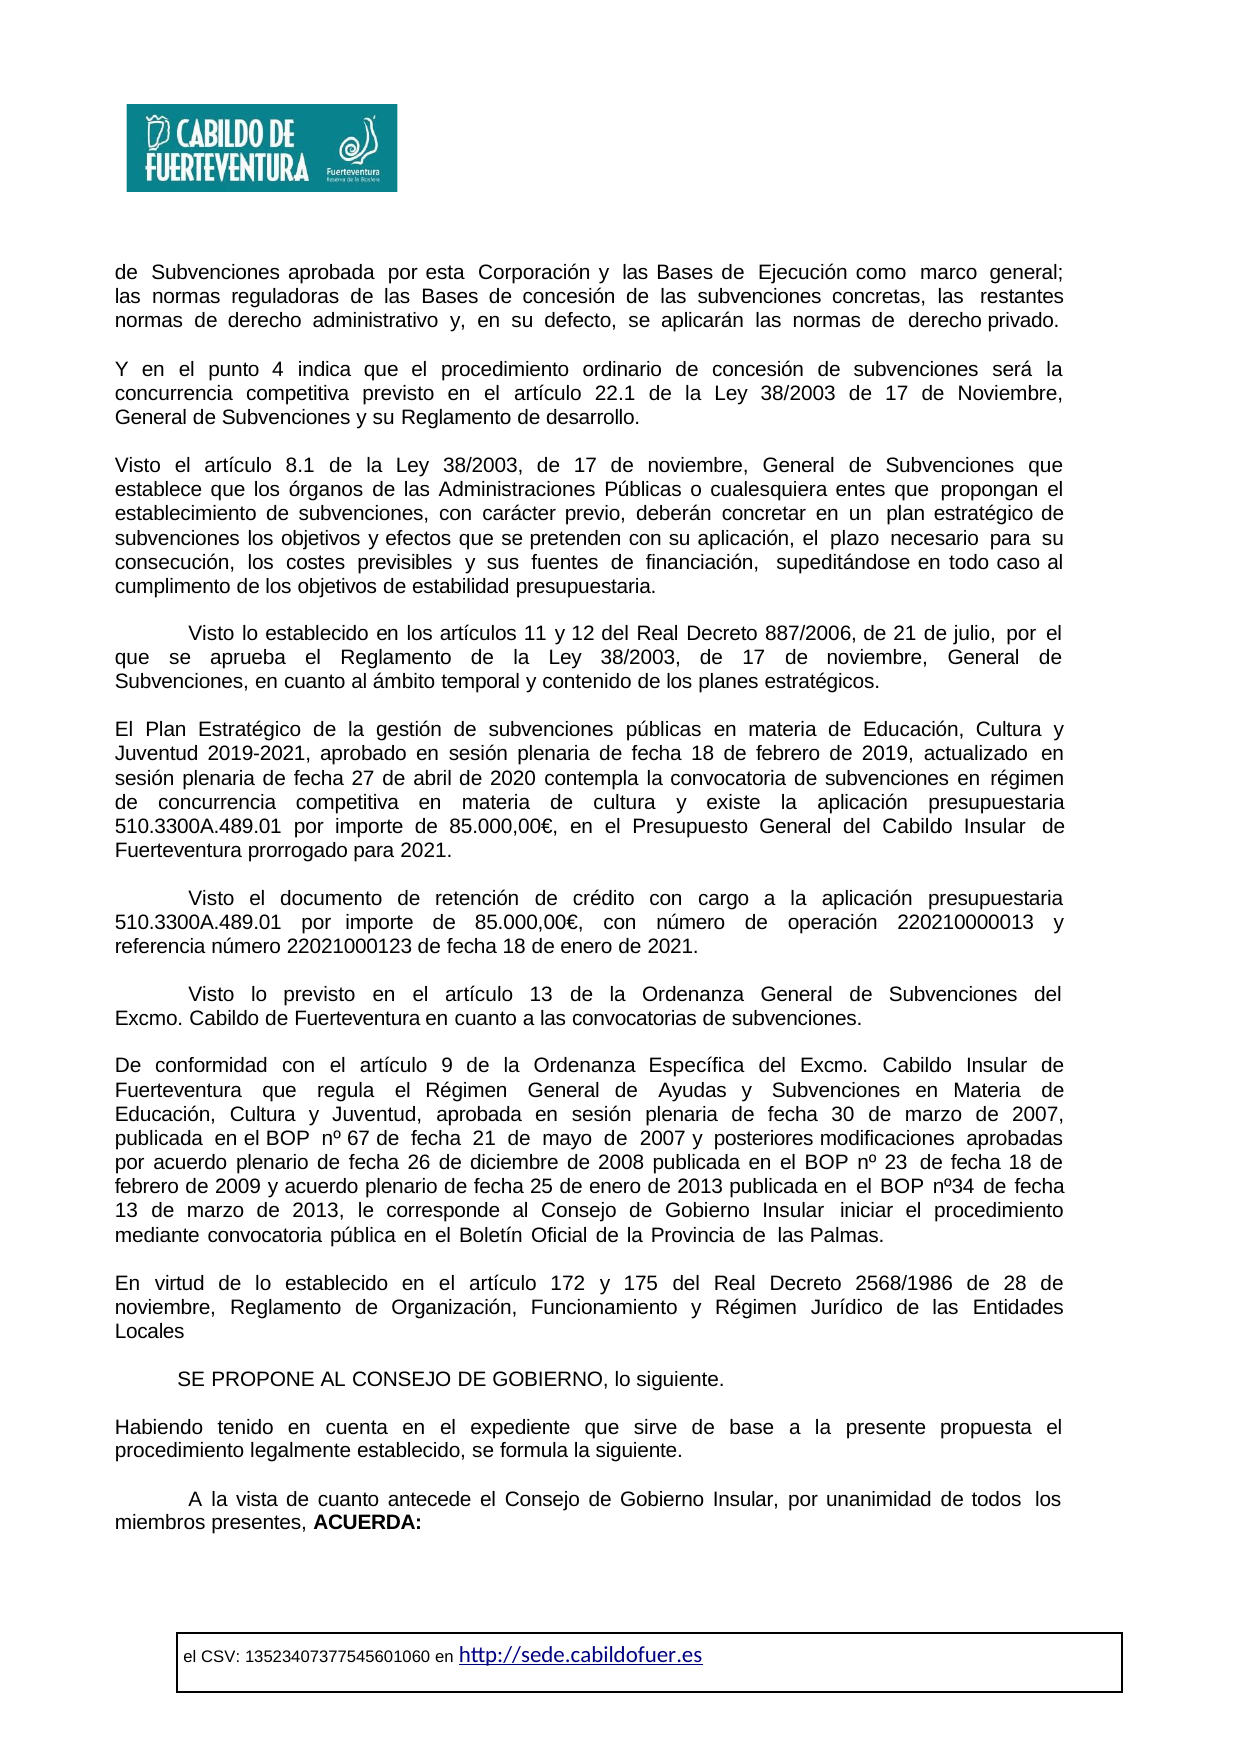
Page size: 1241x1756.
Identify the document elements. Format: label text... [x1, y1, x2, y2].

text A la vista de cuanto antecede el Consejo de Gobierno Insular, por unanimidad de todos los miembros presentes, ACUERDA: [114, 1487, 1062, 1534]
text Y en el punto 4 indica que el procedimiento ordinario de concesión de subvenciones será la concurrencia competitiva previsto en el artículo 22.1 de la Ley 38/2003 de 17 de Noviembre, General de Subvenciones y su Reglamento de desarrollo. [114, 357, 1064, 429]
text Visto el artículo 8.1 de la Ley 38/2003, de 17 de noviembre, General de Subvenciones que establece que los órganos de las Administraciones Públicas o cualesquiera entes que propongan el establecimiento de subvenciones, con carácter previo, deberán concretar en un plan estratégico de subvenciones los objetivos y efectos que se pretenden con su aplicación, el plazo necesario para su consecución, los costes previsibles y sus fuentes de financiación, supeditándose en todo caso al cumplimento de los objetivos de estabilidad presupuestaria. [114, 453, 1064, 598]
text SE PROPONE AL CONSEJO DE GOBIERNO, lo siguiente. [177, 1367, 1136, 1391]
text De conformidad con el artículo 9 de la Ordenanza Específica del Excmo. Cabildo Insular de Fuerteventura que regula el Régimen General de Ayudas y Subvenciones en Materia de Educación, Cultura y Juventud, aprobada en sesión plenaria de fecha 30 de marzo de 2007, publicada en el BOP nº 67 de fecha 21 de mayo de 2007 y posteriores modificaciones aprobadas por acuerdo plenario de fecha 26 de diciembre de 2008 publicada en el BOP nº 23 de fecha 18 de febrero de 2009 y acuerdo plenario de fecha 25 de enero de 2013 publicada en el BOP nº34 de fecha 13 de marzo de 2013, le corresponde al Consejo de Gobierno Insular iniciar el procedimiento mediante convocatoria pública en el Boletín Oficial de la Provincia de las Palmas. [114, 1053, 1064, 1247]
text Habiendo tenido en cuenta en el expediente que sirve de base a la presente propuesta el procedimiento legalmente establecido, se formula la siguiente. [114, 1416, 1062, 1463]
text de Subvenciones aprobada por esta Corporación y las Bases de Ejecución como marco general; las normas reguladoras de las Bases de concesión de las subvenciones concretas, las restantes normas de derecho administrativo y, en su defecto, se aplicarán las normas de derecho privado. [114, 260, 1064, 332]
text El Plan Estratégico de la gestión de subvenciones públicas en materia de Educación, Cultura y Juventud 2019-2021, aprobado en sesión plenaria de fecha 18 de febrero de 2019, actualizado en sesión plenaria de fecha 27 de abril de 2020 contempla la convocatoria de subvenciones en régimen de concurrencia competitiva en materia de cultura y existe la aplicación presupuestaria 510.3300A.489.01 por importe de 85.000,00€, en el Presupuesto General del Cabildo Insular de Fuerteventura prorrogado para 2021. [114, 717, 1065, 862]
text Visto el documento de retención de crédito con cargo a la aplicación presupuestaria 510.3300A.489.01 por importe de 85.000,00€, con número de operación 220210000013 y referencia número 22021000123 de fecha 18 de enero de 2021. [114, 886, 1064, 958]
text En virtud de lo establecido en el artículo 172 y 175 del Real Decreto 2568/1986 de 28 de noviembre, Reglamento de Organización, Funcionamiento y Régimen Jurídico de las Entidades Locales [114, 1271, 1064, 1343]
text Visto lo establecido en los artículos 11 y 12 del Real Decreto 887/2006, de 21 de julio, por el que se aprueba el Reglamento de la Ley 38/2003, de 17 de noviembre, General de Subvenciones, en cuanto al ámbito temporal y contenido de los planes estratégicos. [114, 622, 1063, 693]
text Visto lo previsto en el artículo 13 de la Ordenanza General de Subvenciones del Excmo. Cabildo de Fuerteventura en cuanto a las convocatorias de subvenciones. [114, 982, 1063, 1030]
